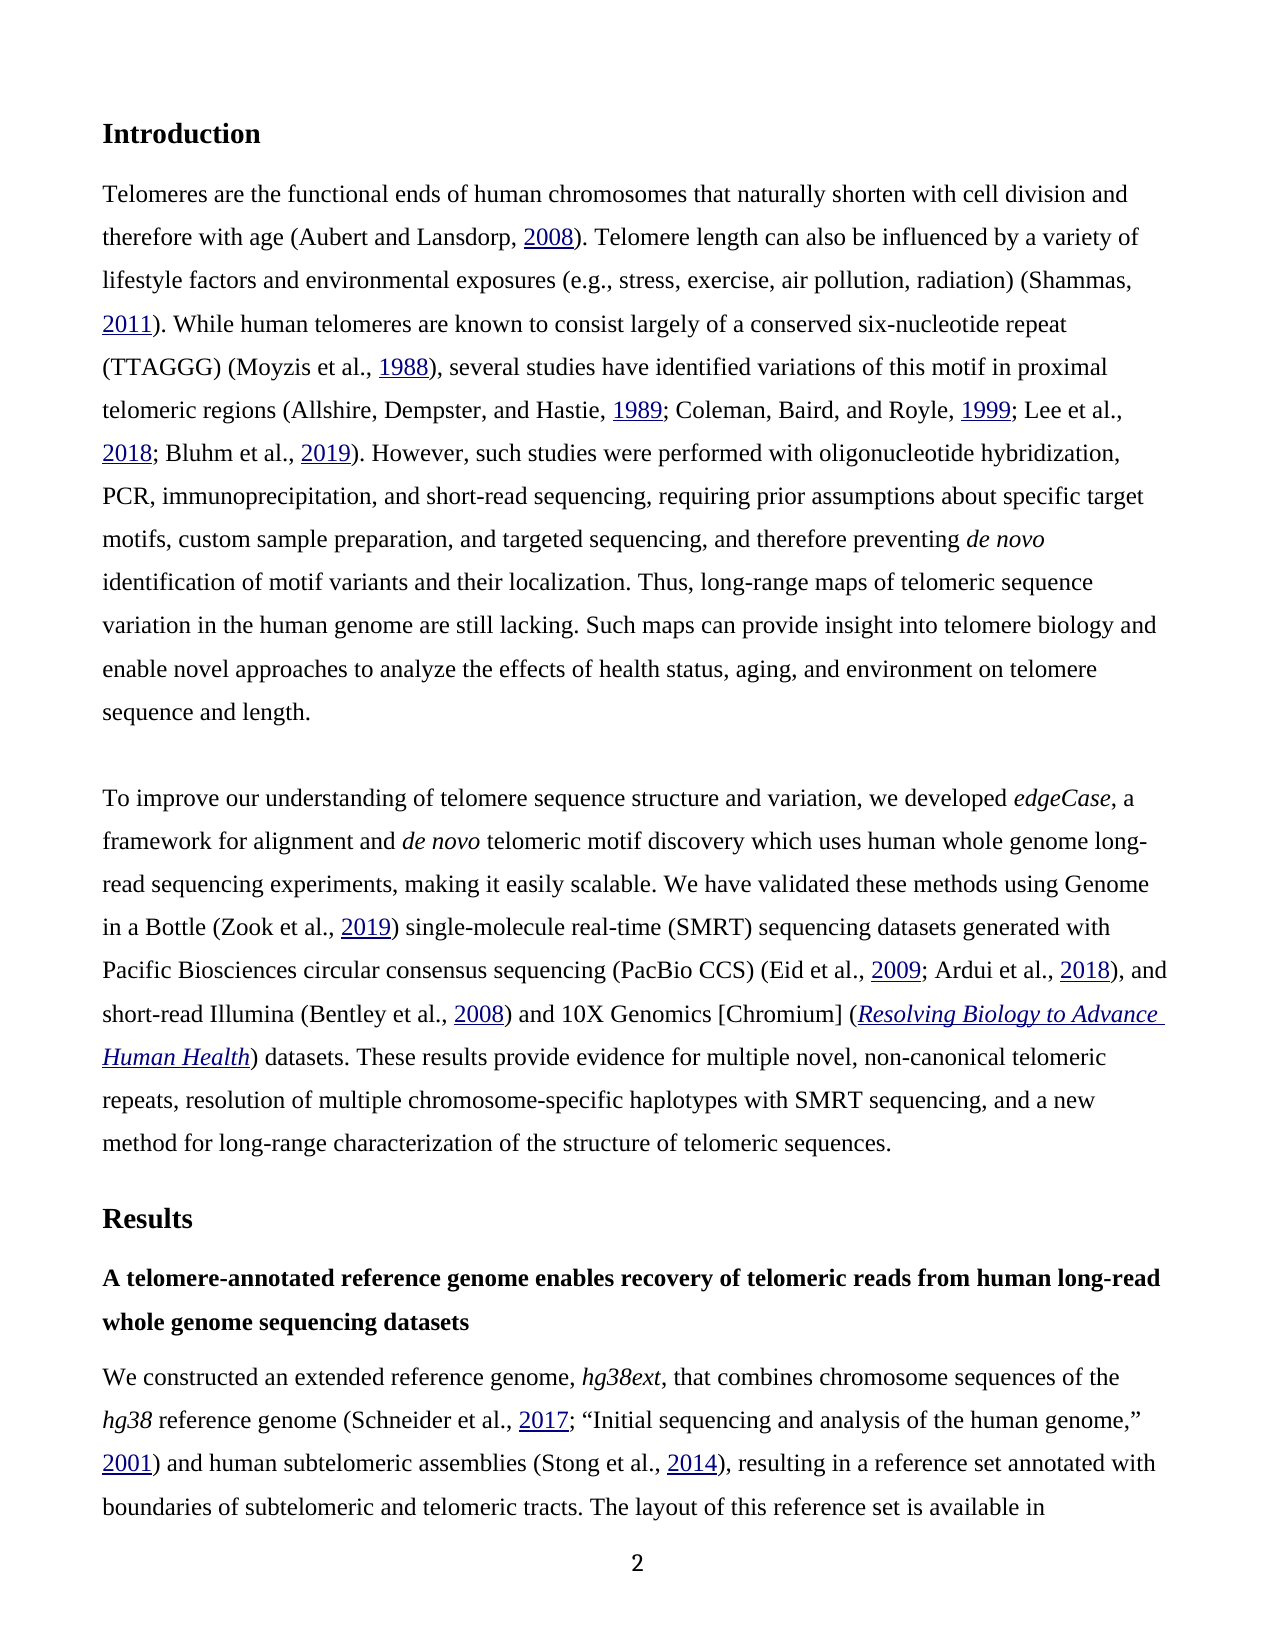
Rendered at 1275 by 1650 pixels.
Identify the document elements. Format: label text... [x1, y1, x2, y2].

subtitle A telomere-annotated reference genome enables recovery of telomeric reads from human long-read whole genome sequencing datasets [102, 1263, 1173, 1335]
subtitle Results [102, 1201, 1173, 1234]
text We constructed an extended reference genome, hg38ext, that combines chromosome sequences of the hg38 reference genome (Schneider et al., 2017; “Initial sequencing and analysis of the human genome,” 2001) and human subtelomeric assemblies (Stong et al., 2014), resulting in a reference set annotated with boundaries of subtelomeric and telomeric tracts. The layout of this reference set is available in [102, 1362, 1173, 1520]
text Telomeres are the functional ends of human chromosomes that naturally shorten with cell division and therefore with age (Aubert and Lansdorp, 2008). Telomere length can also be influenced by a variety of lifestyle factors and environmental exposures (e.g., stress, exercise, air pollution, radiation) (Shammas, 2011). While human telomeres are known to consist largely of a conserved six-nucleotide repeat (TTAGGG) (Moyzis et al., 1988), several studies have identified variations of this motif in proximal telomeric regions (Allshire, Dempster, and Hastie, 1989; Coleman, Baird, and Royle, 1999; Lee et al., 2018; Bluhm et al., 2019). However, such studies were performed with oligonucleotide hybridization, PCR, immunoprecipitation, and short-read sequencing, requiring prior assumptions about specific target motifs, custom sample preparation, and targeted sequencing, and therefore preventing de novo identification of motif variants and their localization. Thus, long-range maps of telomeric sequence variation in the human genome are still lacking. Such maps can provide insight into telomere biology and enable novel approaches to analyze the effects of health status, aging, and environment on telomere sequence and length. To improve our understanding of telomere sequence structure and variation, we developed edgeCase, a framework for alignment and de novo telomeric motif discovery which uses human whole genome long-read sequencing experiments, making it easily scalable. We have validated these methods using Genome in a Bottle (Zook et al., 2019) single-molecule real-time (SMRT) sequencing datasets generated with Pacific Biosciences circular consensus sequencing (PacBio CCS) (Eid et al., 2009; Ardui et al., 2018), and short-read Illumina (Bentley et al., 2008) and 10X Genomics [Chromium] (Resolving Biology to Advance Human Health) datasets. These results provide evidence for multiple novel, non-canonical telomeric repeats, resolution of multiple chromosome-specific haplotypes with SMRT sequencing, and a new method for long-range characterization of the structure of telomeric sequences. [102, 179, 1173, 1157]
subtitle Introduction [102, 117, 1173, 150]
